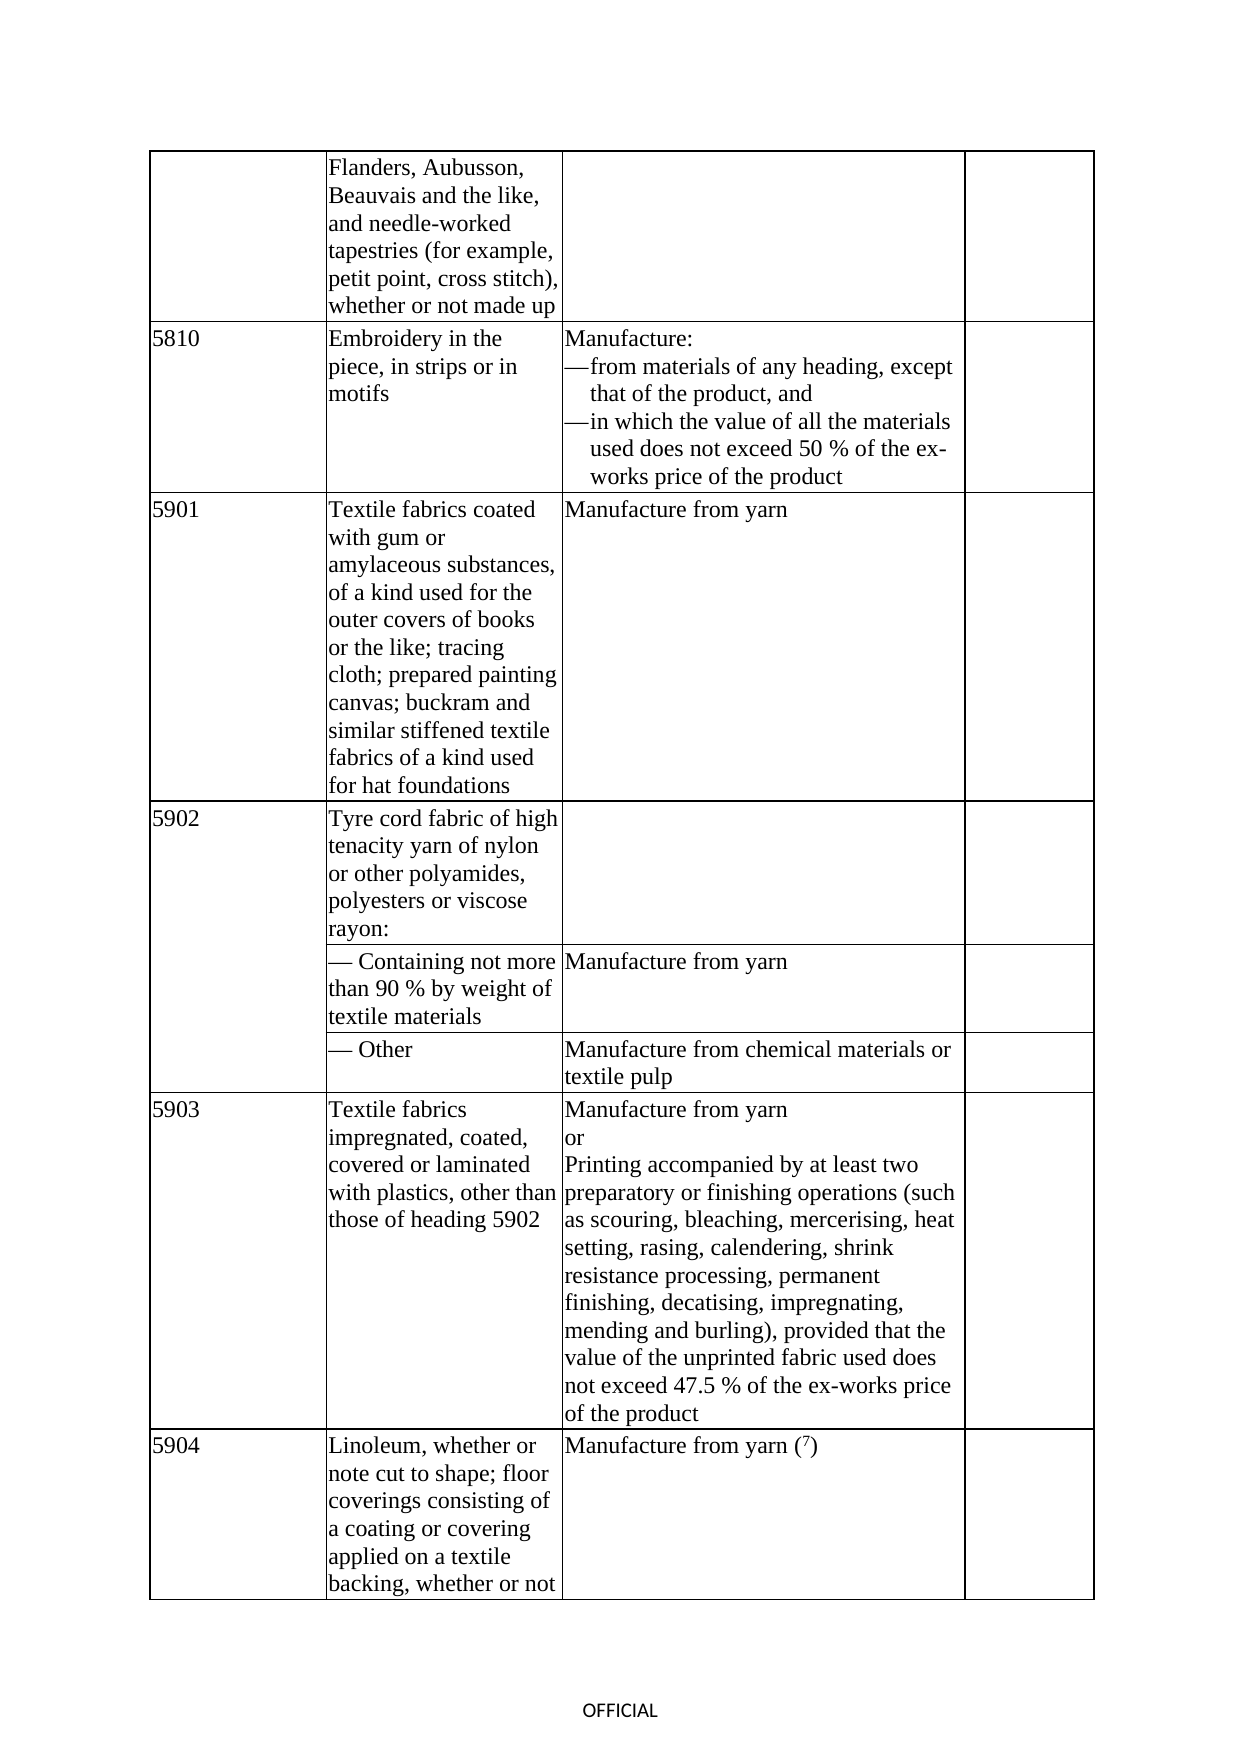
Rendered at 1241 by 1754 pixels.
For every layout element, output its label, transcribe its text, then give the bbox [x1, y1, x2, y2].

table_cell [966, 945, 1093, 1031]
table_cell 5810 [151, 322, 326, 492]
table_cell Manufacture from yarn (7) [563, 1430, 964, 1599]
table_cell Manufacture from yarn [563, 945, 964, 1031]
table_cell [966, 493, 1093, 800]
table_cell 5902 [151, 802, 326, 1092]
table_cell [966, 152, 1093, 321]
table_cell Manufacture from yarn or Printing accompanied by at least two preparatory or finishing operations (such as scouring, bleaching, mercerising, heat setting, rasing, calendering, shrink resistance processing, permanent finishing, decatising, impregnating, mending and burling), provided that the value of the unprinted fabric used does not exceed 47.5 % of the ex-works price of the product [563, 1093, 964, 1428]
table_header — [564, 352, 590, 407]
table_cell 5903 [151, 1093, 326, 1428]
table_header in which the value of all the materials used does not exceed 50 % of the ex-works price of the product [590, 407, 963, 490]
table_cell Embroidery in the piece, in strips or in motifs [327, 322, 562, 492]
table_cell [966, 1093, 1093, 1428]
table_cell [563, 152, 964, 321]
table_cell [966, 1033, 1093, 1092]
table_cell Manufacture from yarn [563, 493, 964, 800]
table_cell Manufacture from chemical materials or textile pulp [563, 1033, 964, 1092]
table_header from materials of any heading, except that of the product, and [590, 352, 963, 407]
table_cell 5901 [151, 493, 326, 800]
table_header — [564, 407, 590, 490]
table_cell Textile fabrics impregnated, coated, covered or laminated with plastics, other than those of heading 5902 [327, 1093, 562, 1428]
table_cell Manufacture: [563, 322, 964, 492]
table_cell [966, 1430, 1093, 1599]
table_cell — Other [327, 1033, 562, 1092]
table_cell [966, 802, 1093, 943]
table_cell — Containing not more than 90 % by weight of textile materials [327, 945, 562, 1031]
table_cell [151, 152, 326, 321]
table_cell [966, 322, 1093, 492]
table_cell [563, 802, 964, 943]
table_cell Tyre cord fabric of high tenacity yarn of nylon or other polyamides, polyesters or viscose rayon: [327, 802, 562, 943]
table_cell Textile fabrics coated with gum or amylaceous substances, of a kind used for the outer covers of books or the like; tracing cloth; prepared painting canvas; buckram and similar stiffened textile fabrics of a kind used for hat foundations [327, 493, 562, 800]
table_cell 5904 [151, 1430, 326, 1599]
table_cell Flanders, Aubusson, Beauvais and the like, and needle-worked tapestries (for example, petit point, cross stitch), whether or not made up [327, 152, 562, 321]
table_cell Linoleum, whether or note cut to shape; floor coverings consisting of a coating or covering applied on a textile backing, whether or not [327, 1430, 562, 1599]
